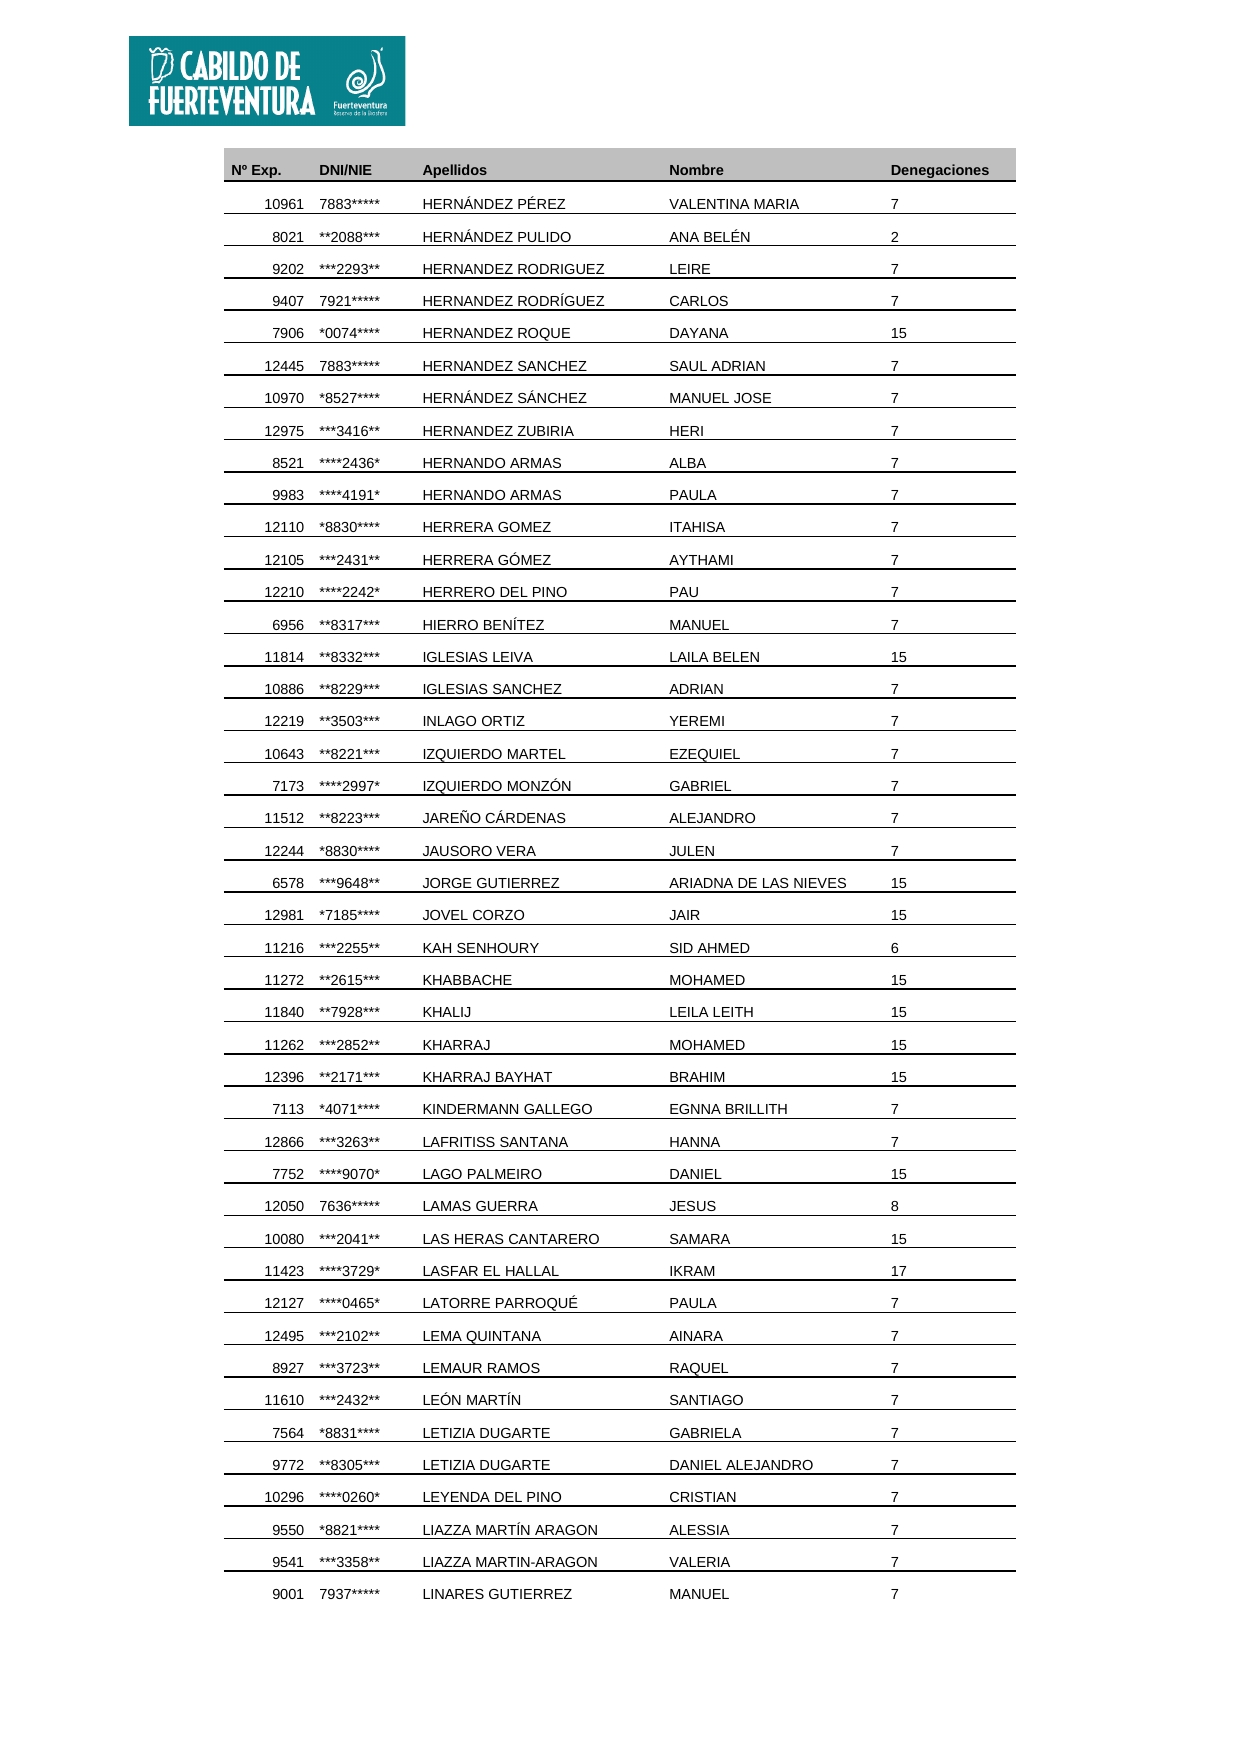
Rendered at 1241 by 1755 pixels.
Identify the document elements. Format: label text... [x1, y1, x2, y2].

table_cell JAREÑO CÁRDENAS [401, 796, 637, 827]
table_cell 7 [869, 182, 1016, 212]
table_cell KHABBACHE [401, 957, 637, 988]
table_cell 12127 [224, 1281, 312, 1311]
table_cell JOVEL CORZO [401, 893, 637, 923]
table_cell 8021 [224, 214, 312, 245]
table_cell ***2041** [312, 1216, 401, 1247]
table_cell HERNANDEZ RODRIGUEZ [401, 246, 637, 277]
table_cell LAMAS GUERRA [401, 1184, 637, 1214]
table_cell ****2242* [312, 570, 401, 600]
table_cell 12981 [224, 893, 312, 923]
table_cell 6956 [224, 602, 312, 633]
table_cell IZQUIERDO MONZÓN [401, 763, 637, 794]
table_cell **8221*** [312, 731, 401, 762]
table_cell 7 [869, 1345, 1016, 1376]
table_cell LAILA BELEN [637, 634, 869, 665]
table_cell 9983 [224, 473, 312, 503]
table_cell 7 [869, 1442, 1016, 1473]
table_cell **2615*** [312, 957, 401, 988]
table_cell 7 [869, 1313, 1016, 1344]
table_cell EGNNA BRILLITH [637, 1087, 869, 1117]
table_cell VALERIA [637, 1539, 869, 1570]
table_cell 7 [869, 1572, 1016, 1611]
table_cell 7752 [224, 1151, 312, 1182]
table_cell 15 [869, 990, 1016, 1021]
table_cell 9772 [224, 1442, 312, 1473]
table_cell 7 [869, 731, 1016, 762]
table_cell 12866 [224, 1119, 312, 1150]
table_cell SAUL ADRIAN [637, 343, 869, 374]
table_cell HERRERO DEL PINO [401, 570, 637, 600]
table_cell 9407 [224, 279, 312, 309]
table_cell YEREMI [637, 699, 869, 729]
table_header Nº Exp. [224, 148, 312, 180]
table_cell 12445 [224, 343, 312, 374]
table_cell HIERRO BENÍTEZ [401, 602, 637, 633]
table_cell ***3263** [312, 1119, 401, 1150]
table_cell *4071**** [312, 1087, 401, 1117]
table_cell ****0465* [312, 1281, 401, 1311]
table_cell GABRIEL [637, 763, 869, 794]
table_cell HANNA [637, 1119, 869, 1150]
table_cell 15 [869, 1022, 1016, 1053]
table_cell 12975 [224, 408, 312, 439]
table_cell 11262 [224, 1022, 312, 1053]
table_cell 15 [869, 311, 1016, 342]
table_cell LATORRE PARROQUÉ [401, 1281, 637, 1311]
table_cell 15 [869, 893, 1016, 923]
table_cell 6 [869, 925, 1016, 956]
table_cell 11272 [224, 957, 312, 988]
table_cell LEYENDA DEL PINO [401, 1475, 637, 1505]
table_cell JESUS [637, 1184, 869, 1214]
table_cell 2 [869, 214, 1016, 245]
table_cell 7 [869, 796, 1016, 827]
table_cell **2088*** [312, 214, 401, 245]
table_cell PAU [637, 570, 869, 600]
table_cell 17 [869, 1248, 1016, 1279]
table_cell *7185**** [312, 893, 401, 923]
table_cell *8830**** [312, 828, 401, 859]
table_cell 11216 [224, 925, 312, 956]
table_cell LETIZIA DUGARTE [401, 1410, 637, 1441]
table_cell DANIEL ALEJANDRO [637, 1442, 869, 1473]
table_cell **3503*** [312, 699, 401, 729]
table_cell 7 [869, 1539, 1016, 1570]
table_cell 15 [869, 634, 1016, 665]
table_cell LIAZZA MARTÍN ARAGON [401, 1507, 637, 1538]
table_cell AINARA [637, 1313, 869, 1344]
table_cell JAIR [637, 893, 869, 923]
table_cell 7937***** [312, 1572, 401, 1611]
table_cell 12244 [224, 828, 312, 859]
table_cell ***2852** [312, 1022, 401, 1053]
table_cell 8521 [224, 440, 312, 471]
table_cell 12219 [224, 699, 312, 729]
table_cell LIAZZA MARTIN-ARAGON [401, 1539, 637, 1570]
table_cell IGLESIAS LEIVA [401, 634, 637, 665]
table_cell ***2293** [312, 246, 401, 277]
table_cell **7928*** [312, 990, 401, 1021]
table_cell IGLESIAS SANCHEZ [401, 667, 637, 697]
table_cell ***9648** [312, 861, 401, 891]
table_cell MOHAMED [637, 957, 869, 988]
table_cell LINARES GUTIERREZ [401, 1572, 637, 1611]
table_cell **8229*** [312, 667, 401, 697]
table_header DNI/NIE [312, 148, 401, 180]
table_cell 10080 [224, 1216, 312, 1247]
table_cell ALESSIA [637, 1507, 869, 1538]
table_cell ***2432** [312, 1378, 401, 1408]
table_cell 15 [869, 1216, 1016, 1247]
table_cell IKRAM [637, 1248, 869, 1279]
table_cell DAYANA [637, 311, 869, 342]
table_cell HERRERA GÓMEZ [401, 537, 637, 568]
table_header Denegaciones [869, 148, 1016, 180]
table_cell JORGE GUTIERREZ [401, 861, 637, 891]
table_cell ****4191* [312, 473, 401, 503]
table_cell 7636***** [312, 1184, 401, 1214]
table_cell LEMAUR RAMOS [401, 1345, 637, 1376]
table_cell HERNANDEZ ROQUE [401, 311, 637, 342]
table_cell ****2997* [312, 763, 401, 794]
table_cell 8927 [224, 1345, 312, 1376]
table_cell 12495 [224, 1313, 312, 1344]
table_cell **2171*** [312, 1055, 401, 1085]
table_cell 7 [869, 343, 1016, 374]
table_cell KHARRAJ BAYHAT [401, 1055, 637, 1085]
table_cell 9541 [224, 1539, 312, 1570]
table_cell LEIRE [637, 246, 869, 277]
table_cell PAULA [637, 473, 869, 503]
table_cell 7 [869, 667, 1016, 697]
table_cell KHARRAJ [401, 1022, 637, 1053]
table_cell 7906 [224, 311, 312, 342]
table_cell 7 [869, 763, 1016, 794]
table_cell ***2255** [312, 925, 401, 956]
table_cell HERNANDO ARMAS [401, 473, 637, 503]
table_cell JAUSORO VERA [401, 828, 637, 859]
table_cell ***3416** [312, 408, 401, 439]
table_cell 9550 [224, 1507, 312, 1538]
table_cell **8305*** [312, 1442, 401, 1473]
table_cell MOHAMED [637, 1022, 869, 1053]
table_cell 7 [869, 1410, 1016, 1441]
table_cell 12396 [224, 1055, 312, 1085]
table_cell BRAHIM [637, 1055, 869, 1085]
table_cell 7883***** [312, 182, 401, 212]
table_cell ****3729* [312, 1248, 401, 1279]
table_cell *8821**** [312, 1507, 401, 1538]
table_cell 9202 [224, 246, 312, 277]
table_cell RAQUEL [637, 1345, 869, 1376]
table_cell 9001 [224, 1572, 312, 1611]
table_cell 7 [869, 473, 1016, 503]
table_cell HERNÁNDEZ PÉREZ [401, 182, 637, 212]
table_cell LEMA QUINTANA [401, 1313, 637, 1344]
table_cell ****2436* [312, 440, 401, 471]
table_cell 7 [869, 570, 1016, 600]
table_cell 7 [869, 440, 1016, 471]
table_cell HERNÁNDEZ PULIDO [401, 214, 637, 245]
table_cell JULEN [637, 828, 869, 859]
table_cell ITAHISA [637, 505, 869, 536]
table_cell 7 [869, 828, 1016, 859]
table_cell 11840 [224, 990, 312, 1021]
table_cell VALENTINA MARIA [637, 182, 869, 212]
table_cell 7 [869, 1378, 1016, 1408]
table_cell CRISTIAN [637, 1475, 869, 1505]
table_cell HERNANDEZ SANCHEZ [401, 343, 637, 374]
table_cell HERI [637, 408, 869, 439]
table_cell 10961 [224, 182, 312, 212]
table_cell 7173 [224, 763, 312, 794]
table_cell EZEQUIEL [637, 731, 869, 762]
table_cell CARLOS [637, 279, 869, 309]
table_cell 10296 [224, 1475, 312, 1505]
table_cell 11512 [224, 796, 312, 827]
table_cell 7 [869, 1507, 1016, 1538]
table_cell ADRIAN [637, 667, 869, 697]
table_cell IZQUIERDO MARTEL [401, 731, 637, 762]
table_cell HERNÁNDEZ SÁNCHEZ [401, 376, 637, 406]
table_cell 8 [869, 1184, 1016, 1214]
table_cell 12110 [224, 505, 312, 536]
table_cell 12105 [224, 537, 312, 568]
table_cell 7 [869, 505, 1016, 536]
table_cell INLAGO ORTIZ [401, 699, 637, 729]
table_cell LAS HERAS CANTARERO [401, 1216, 637, 1247]
table_cell SID AHMED [637, 925, 869, 956]
table_cell ***2431** [312, 537, 401, 568]
table_cell **8223*** [312, 796, 401, 827]
table_cell *8527**** [312, 376, 401, 406]
table_cell KHALIJ [401, 990, 637, 1021]
table_cell 7 [869, 537, 1016, 568]
table_cell PAULA [637, 1281, 869, 1311]
table_cell GABRIELA [637, 1410, 869, 1441]
table_cell 7113 [224, 1087, 312, 1117]
table_cell 7 [869, 1475, 1016, 1505]
table_cell 12210 [224, 570, 312, 600]
table_cell KAH SENHOURY [401, 925, 637, 956]
table_cell HERNANDEZ ZUBIRIA [401, 408, 637, 439]
table_cell MANUEL [637, 602, 869, 633]
table_cell LEILA LEITH [637, 990, 869, 1021]
table_cell KINDERMANN GALLEGO [401, 1087, 637, 1117]
table_cell 7 [869, 246, 1016, 277]
table_header Apellidos [401, 148, 637, 180]
table_cell 7 [869, 699, 1016, 729]
table_cell ARIADNA DE LAS NIEVES [637, 861, 869, 891]
table_cell 11423 [224, 1248, 312, 1279]
table_cell LAGO PALMEIRO [401, 1151, 637, 1182]
table_cell 15 [869, 1151, 1016, 1182]
table_cell 6578 [224, 861, 312, 891]
table_cell HERNANDEZ RODRÍGUEZ [401, 279, 637, 309]
table_cell ***2102** [312, 1313, 401, 1344]
table_cell *0074**** [312, 311, 401, 342]
table_cell 7 [869, 376, 1016, 406]
table_cell 7921***** [312, 279, 401, 309]
table_cell LEÓN MARTÍN [401, 1378, 637, 1408]
table_cell **8317*** [312, 602, 401, 633]
table_cell LAFRITISS SANTANA [401, 1119, 637, 1150]
table_header Nombre [637, 148, 869, 180]
table_cell HERNANDO ARMAS [401, 440, 637, 471]
table_cell ****0260* [312, 1475, 401, 1505]
table_cell 7 [869, 279, 1016, 309]
table_cell LASFAR EL HALLAL [401, 1248, 637, 1279]
table_cell 7 [869, 1281, 1016, 1311]
table_cell DANIEL [637, 1151, 869, 1182]
table_cell 11610 [224, 1378, 312, 1408]
table_cell MANUEL JOSE [637, 376, 869, 406]
table_cell SAMARA [637, 1216, 869, 1247]
table_cell 7564 [224, 1410, 312, 1441]
table_cell 11814 [224, 634, 312, 665]
table_cell *8830**** [312, 505, 401, 536]
table_cell 15 [869, 957, 1016, 988]
table_cell **8332*** [312, 634, 401, 665]
table_cell 10886 [224, 667, 312, 697]
table_cell 10643 [224, 731, 312, 762]
table_cell HERRERA GOMEZ [401, 505, 637, 536]
table_cell 7883***** [312, 343, 401, 374]
table_cell MANUEL [637, 1572, 869, 1611]
table_cell ****9070* [312, 1151, 401, 1182]
table_cell 10970 [224, 376, 312, 406]
table_cell 15 [869, 1055, 1016, 1085]
table_cell ***3358** [312, 1539, 401, 1570]
table_cell SANTIAGO [637, 1378, 869, 1408]
table_cell *8831**** [312, 1410, 401, 1441]
table_cell AYTHAMI [637, 537, 869, 568]
table_cell 12050 [224, 1184, 312, 1214]
table_cell 15 [869, 861, 1016, 891]
table_cell LETIZIA DUGARTE [401, 1442, 637, 1473]
table_cell 7 [869, 1119, 1016, 1150]
table_cell ANA BELÉN [637, 214, 869, 245]
table_cell 7 [869, 1087, 1016, 1117]
table_cell 7 [869, 408, 1016, 439]
table_cell ALEJANDRO [637, 796, 869, 827]
table_cell ***3723** [312, 1345, 401, 1376]
table_cell ALBA [637, 440, 869, 471]
table_cell 7 [869, 602, 1016, 633]
